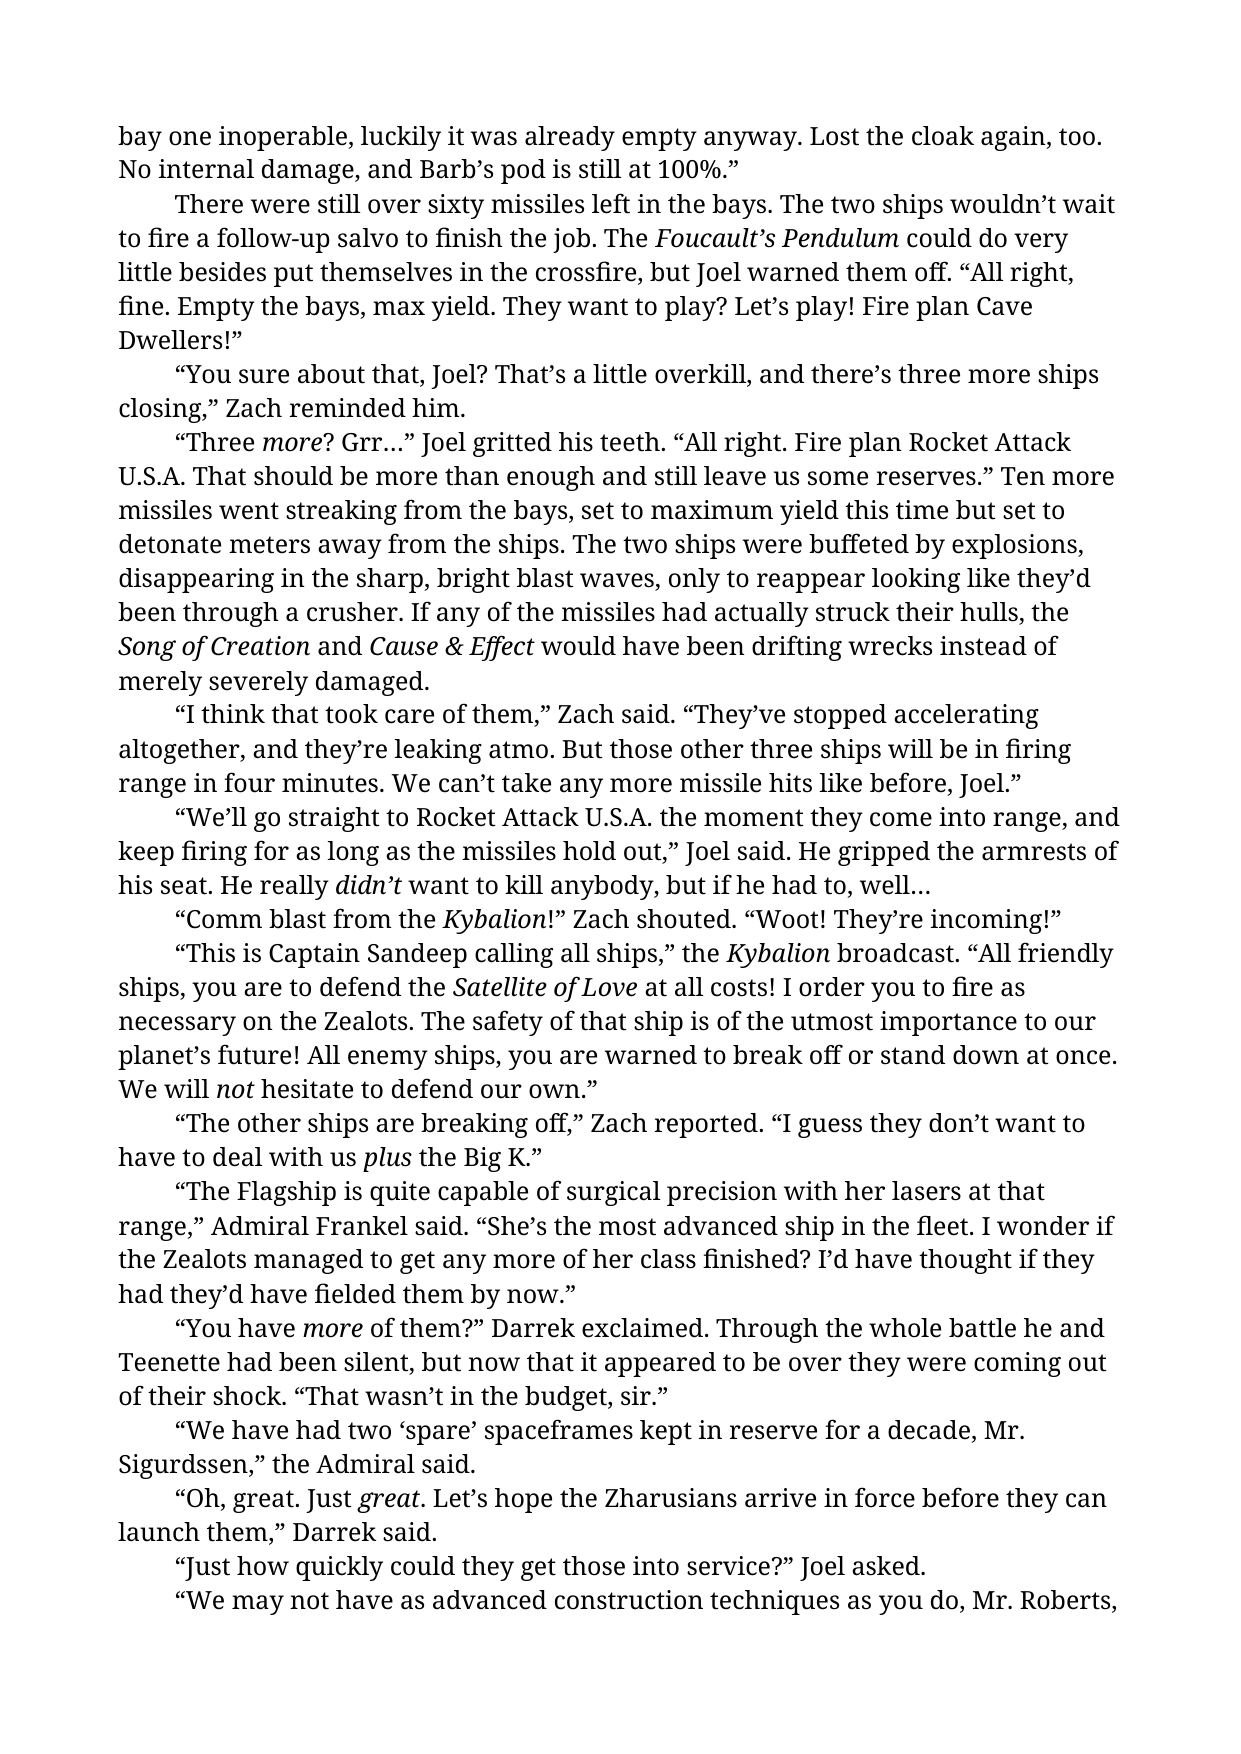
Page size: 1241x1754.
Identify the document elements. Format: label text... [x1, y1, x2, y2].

text “Oh, great. Just great. Let’s hope the Zharusians arrive in force before they can launch them,” Darrek said. [118, 1481, 1122, 1549]
text “The other ships are breaking off,” Zach reported. “I guess they don’t want to have to deal with us plus the Big K.” [118, 1106, 1122, 1174]
text “You sure about that, Joel? That’s a little overkill, and there’s three more ships closing,” Zach reminded him. [118, 357, 1122, 425]
text “We have had two ‘spare’ spaceframes kept in reserve for a decade, Mr. Sigurdssen,” the Admiral said. [118, 1412, 1122, 1481]
text “We may not have as advanced construction techniques as you do, Mr. Roberts, [118, 1583, 1122, 1617]
text “Just how quickly could they get those into service?” Joel asked. [118, 1549, 1122, 1583]
text “This is Captain Sandeep calling all ships,” the Kybalion broadcast. “All friendly ships, you are to defend the Satellite of Love at all costs! I order you to fire as necessary on the Zealots. The safety of that ship is of the utmost importance to our planet’s future! All enemy ships, you are warned to break off or stand down at once. We will not hesitate to defend our own.” [118, 936, 1122, 1106]
text “Comm blast from the Kybalion!” Zach shouted. “Woot! They’re incoming!” [118, 902, 1122, 936]
text “I think that took care of them,” Zach said. “They’ve stopped accelerating altogether, and they’re leaking atmo. But those other three ships will be in firing range in four minutes. We can’t take any more missile hits like before, Joel.” [118, 697, 1122, 799]
text “We’ll go straight to Rocket Attack U.S.A. the moment they come into range, and keep firing for as long as the missiles hold out,” Joel said. He gripped the armrests of his seat. He really didn’t want to kill anybody, but if he had to, well… [118, 799, 1122, 902]
text “Three more? Grr…” Joel gritted his teeth. “All right. Fire plan Rocket Attack U.S.A. That should be more than enough and still leave us some reserves.” Ten more missiles went streaking from the bays, set to maximum yield this time but set to detonate meters away from the ships. The two ships were buffeted by explosions, disappearing in the sharp, bright blast waves, only to reappear looking like they’d been through a crusher. If any of the missiles had actually struck their hulls, the Song of Creation and Cause & Effect would have been drifting wrecks instead of merely severely damaged. [118, 425, 1122, 697]
text bay one inoperable, luckily it was already empty anyway. Lost the cloak again, too. No internal damage, and Barb’s pod is still at 100%.” [118, 118, 1122, 186]
text “The Flagship is quite capable of surgical precision with her lasers at that range,” Admiral Frankel said. “She’s the most advanced ship in the fleet. I wonder if the Zealots managed to get any more of her class finished? I’d have thought if they had they’d have fielded them by now.” [118, 1174, 1122, 1310]
text “You have more of them?” Darrek exclaimed. Through the whole battle he and Teenette had been silent, but now that it appeared to be over they were coming out of their shock. “That wasn’t in the budget, sir.” [118, 1310, 1122, 1412]
text There were still over sixty missiles left in the bays. The two ships wouldn’t wait to fire a follow-up salvo to finish the job. The Foucault’s Pendulum could do very little besides put themselves in the crossfire, but Joel warned them off. “All right, fine. Empty the bays, max yield. They want to play? Let’s play! Fire plan Cave Dwellers!” [118, 186, 1122, 357]
